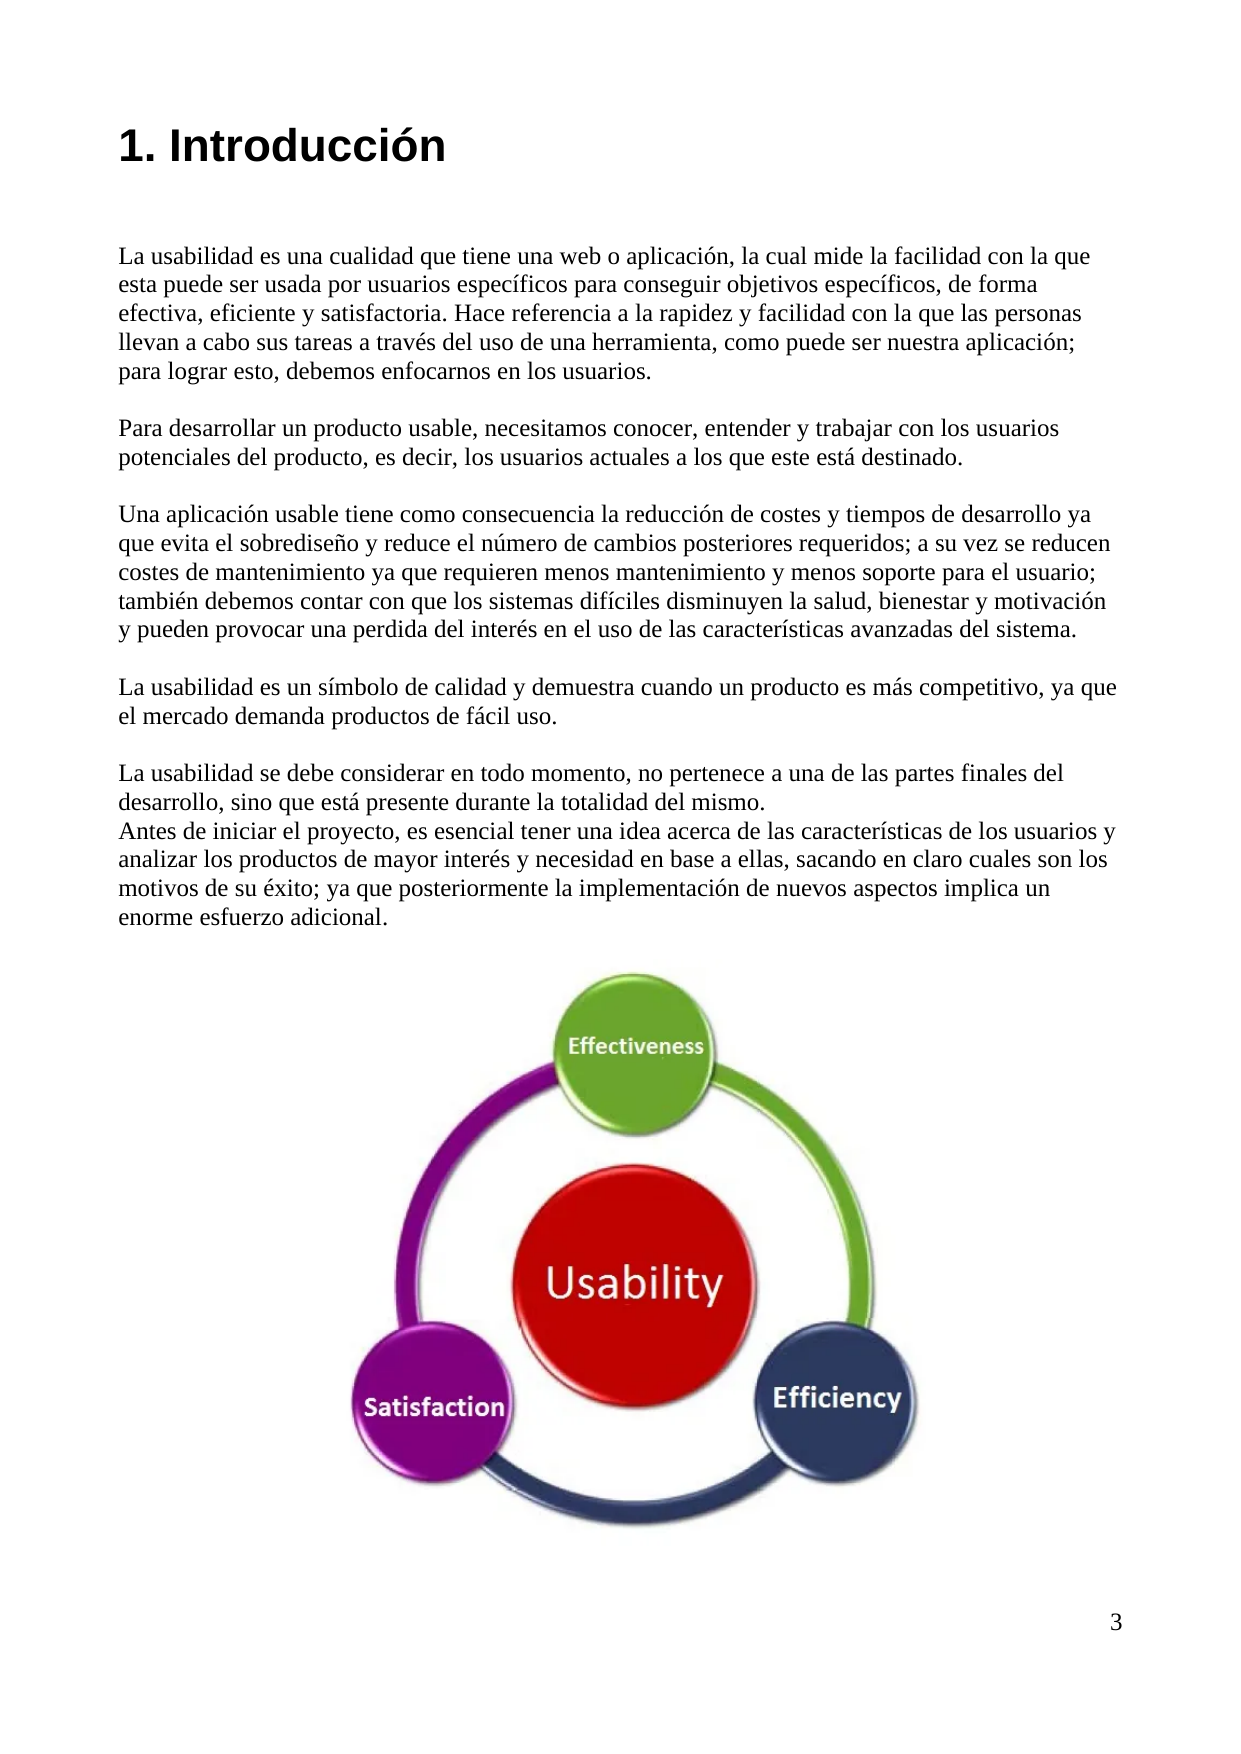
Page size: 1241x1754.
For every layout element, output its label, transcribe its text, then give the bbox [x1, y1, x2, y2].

text Antes de iniciar el proyecto, es esencial tener una idea acerca de las características de los usuarios y analizar los productos de mayor interés y necesidad en base a ellas, sacando en claro cuales son los motivos de su éxito; ya que posteriormente la implementación de nuevos aspectos implica un enorme esfuerzo adicional. [118, 816, 1122, 931]
text La usabilidad es una cualidad que tiene una web o aplicación, la cual mide la facilidad con la que esta puede ser usada por usuarios específicos para conseguir objetivos específicos, de forma efectiva, eficiente y satisfactoria. Hace referencia a la rapidez y facilidad con la que las personas llevan a cabo sus tareas a través del uso de una herramienta, como puede ser nuestra aplicación; [118, 241, 1122, 356]
text Para desarrollar un producto usable, necesitamos conocer, entender y trabajar con los usuarios potenciales del producto, es decir, los usuarios actuales a los que este está destinado. [118, 413, 1122, 471]
text La usabilidad es un símbolo de calidad y demuestra cuando un producto es más competitivo, ya que el mercado demanda productos de fácil uso. [118, 672, 1122, 729]
picture [325, 959, 934, 1554]
text Una aplicación usable tiene como consecuencia la reducción de costes y tiempos de desarrollo ya que evita el sobrediseño y reduce el número de cambios posteriores requeridos; a su vez se reducen costes de mantenimiento ya que requieren menos mantenimiento y menos soporte para el usuario; [118, 499, 1122, 586]
text La usabilidad se debe considerar en todo momento, no pertenece a una de las partes finales del desarrollo, sino que está presente durante la totalidad del mismo. [118, 758, 1122, 816]
text también debemos contar con que los sistemas difíciles disminuyen la salud, bienestar y motivación y pueden provocar una perdida del interés en el uso de las características avanzadas del sistema. [118, 586, 1122, 643]
text para lograr esto, debemos enfocarnos en los usuarios. [118, 356, 1122, 384]
subtitle 1. Introducción [118, 118, 1122, 171]
